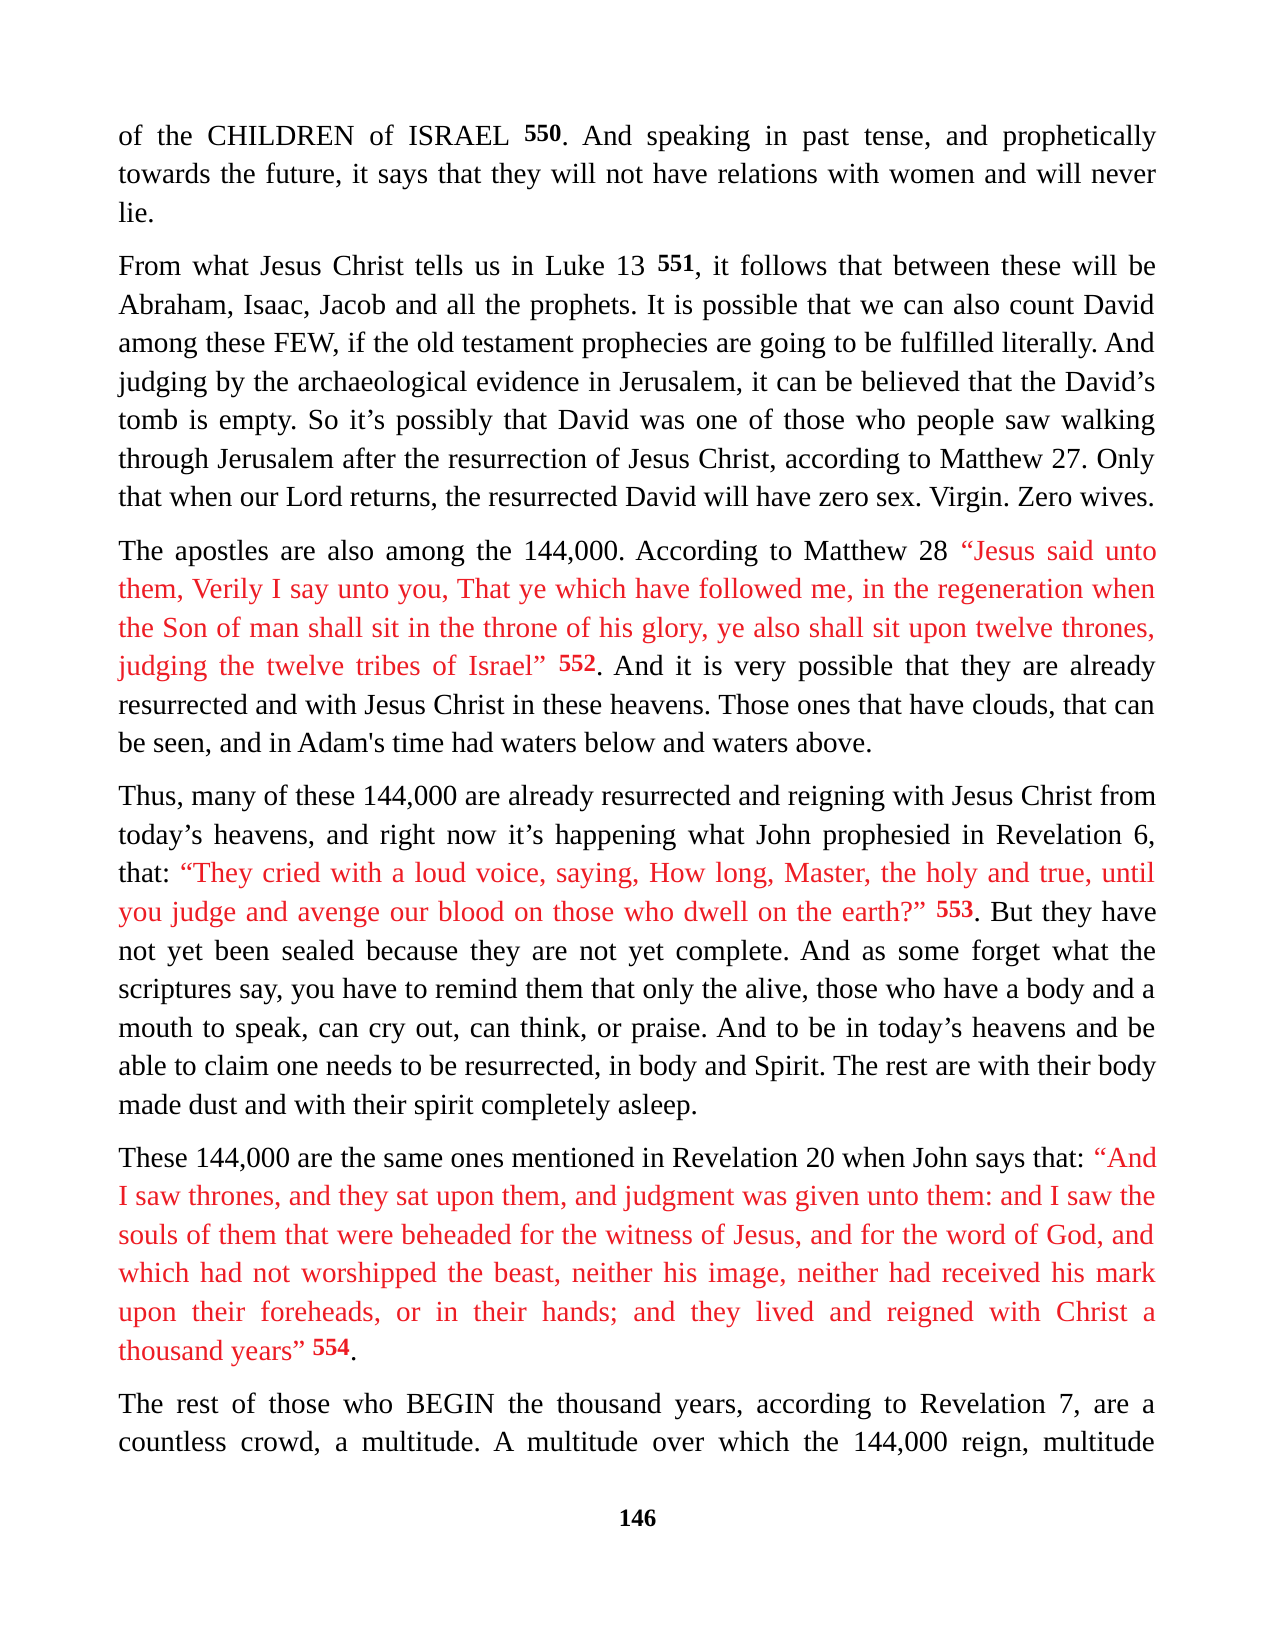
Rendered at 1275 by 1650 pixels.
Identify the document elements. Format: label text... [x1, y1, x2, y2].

text From what Jesus Christ tells us in Luke 13 , it follows that between these will be Abraham, Isaac, Jacob and all the prophets. It is possible that we can also count David among these FEW, if the old testament prophecies are going to be fulfilled literally. And judging by the archaeological evidence in Jerusalem, it can be believed that the David’s tomb is empty. So it’s possibly that David was one of those who people saw walking through Jerusalem after the resurrection of Jesus Christ, according to Matthew 27. Only that when our Lord returns, the resurrected David will have zero sex. Virgin. Zero wives. [118, 248, 1157, 513]
text The apostles are also among the 144,000. According to Matthew 28 “Jesus said unto them, Verily I say unto you, That ye which have followed me, in the regeneration when the Son of man shall sit in the throne of his glory, ye also shall sit upon twelve thrones, judging the twelve tribes of Israel” . And it is very possible that they are already resurrected and with Jesus Christ in these heavens. Those ones that have clouds, that can be seen, and in Adam's time had waters below and waters above. [118, 533, 1157, 759]
text of the CHILDREN of ISRAEL . And speaking in past tense, and prophetically towards the future, it says that they will not have relations with women and will never lie. [118, 118, 1157, 229]
text These 144,000 are the same ones mentioned in Revelation 20 when John says that: “And I saw thrones, and they sat upon them, and judgment was given unto them: and I saw the souls of them that were beheaded for the witness of Jesus, and for the word of God, and which had not worshipped the beast, neither his image, neither had received his mark upon their foreheads, or in their hands; and they lived and reigned with Christ a thousand years” . [118, 1140, 1157, 1366]
text The rest of those who BEGIN the thousand years, according to Revelation 7, are a countless crowd, a multitude. A multitude over which the 144,000 reign, multitude [118, 1386, 1157, 1458]
text Thus, many of these 144,000 are already resurrected and reigning with Jesus Christ from today’s heavens, and right now it’s happening what John prophesied in Revelation 6, that: “They cried with a loud voice, saying, How long, Master, the holy and true, until you judge and avenge our blood on those who dwell on the earth?” . But they have not yet been sealed because they are not yet complete. And as some forget what the scriptures say, you have to remind them that only the alive, those who have a body and a mouth to speak, can cry out, can think, or praise. And to be in today’s heavens and be able to claim one needs to be resurrected, in body and Spirit. The rest are with their body made dust and with their spirit completely asleep. [118, 778, 1157, 1120]
